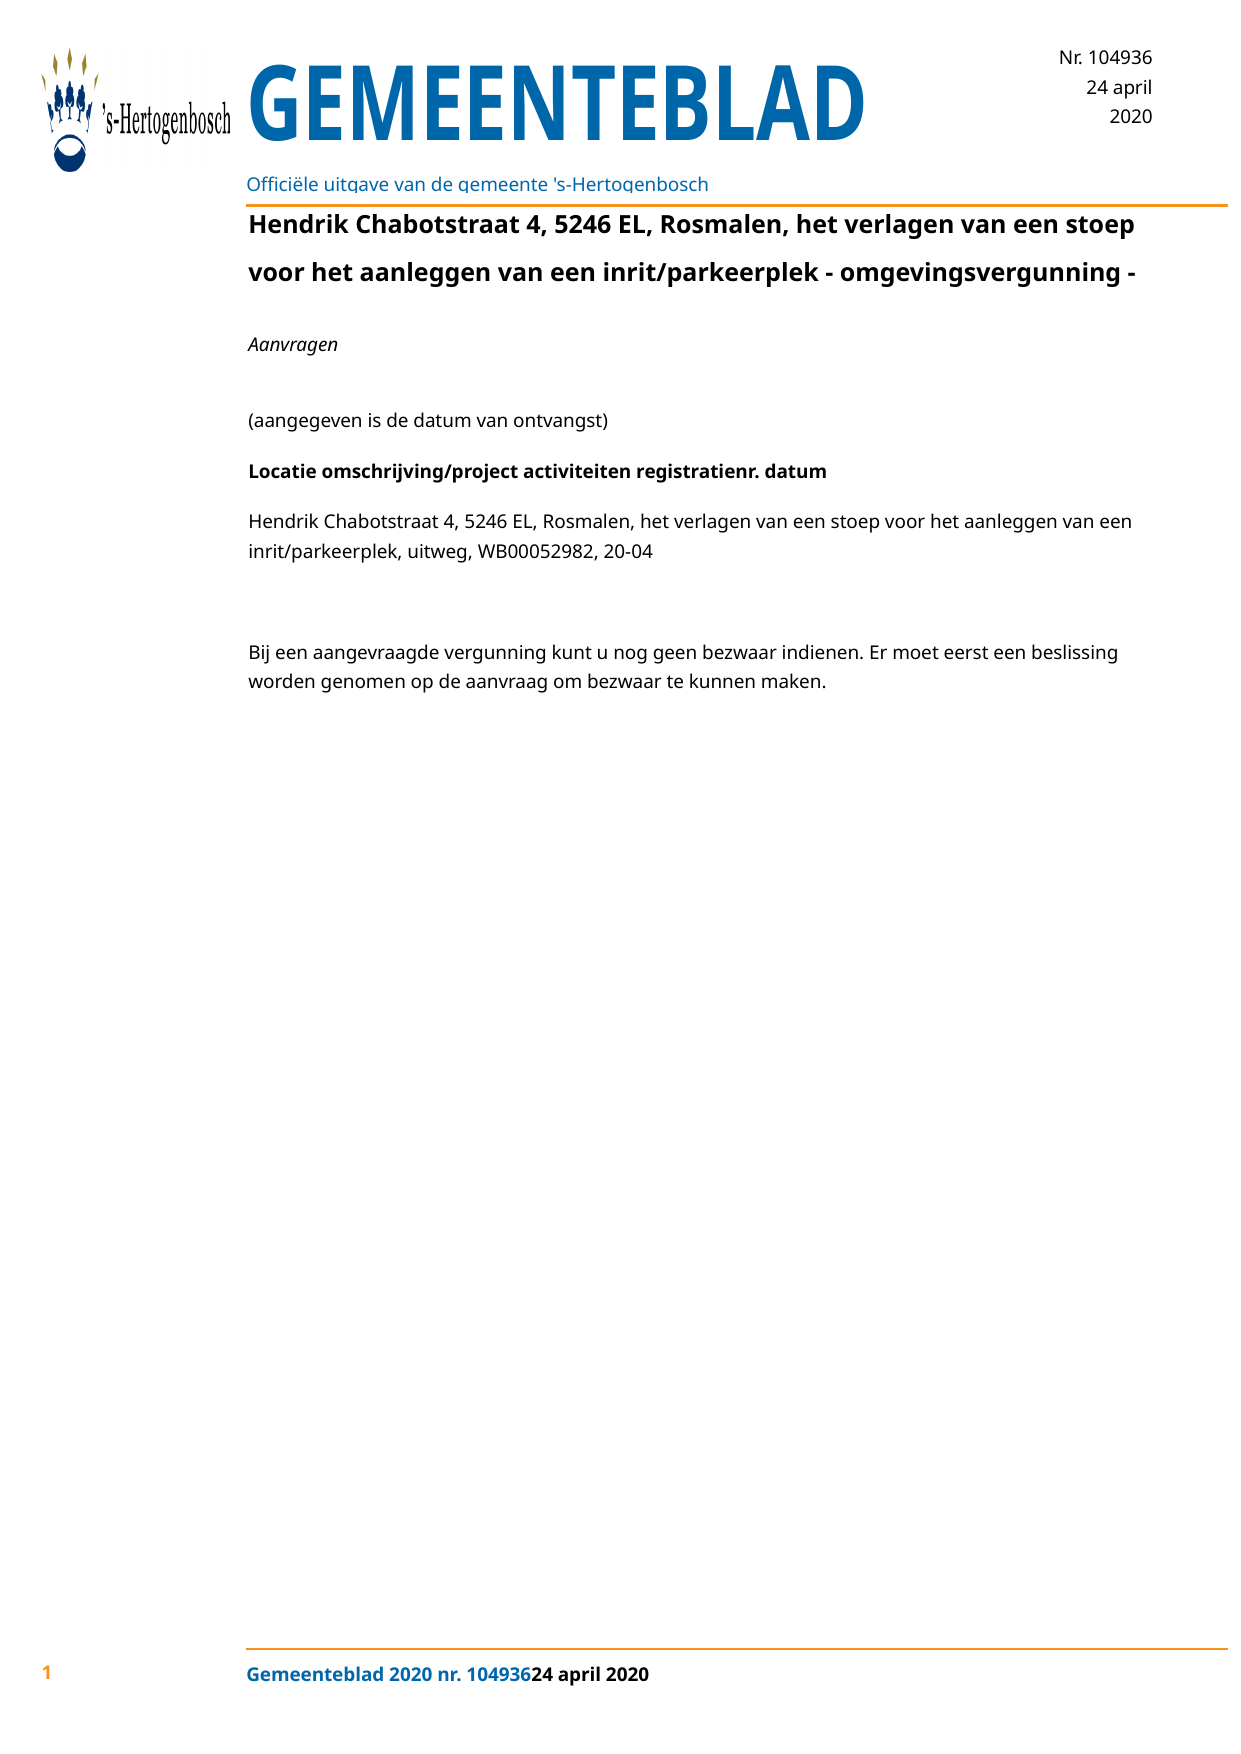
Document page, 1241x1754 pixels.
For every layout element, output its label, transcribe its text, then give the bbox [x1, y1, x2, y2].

text Hendrik Chabotstraat 4, 5246 EL, Rosmalen, het verlagen van een stoep voor het aanleggen van een inrit/parkeerplek, uitweg, WB00052982, 20-04 [248, 508, 1152, 564]
text (aangegeven is de datum van ontvangst) [248, 408, 1152, 433]
picture [41, 47, 231, 172]
text Aanvragen [248, 331, 1152, 357]
text Hendrik Chabotstraat 4, 5246 EL, Rosmalen, het verlagen van een stoep voor het aanleggen van een inrit/parkeerplek - omgevingsvergunning - [248, 207, 1152, 288]
text Bij een aangevraagde vergunning kunt u nog geen bezwaar indienen. Er moet eerst een beslissing worden genomen op de aanvraag om bezwaar te kunnen maken. [248, 639, 1152, 694]
text Locatie omschrijving/project activiteiten registratienr. datum [248, 458, 1152, 484]
